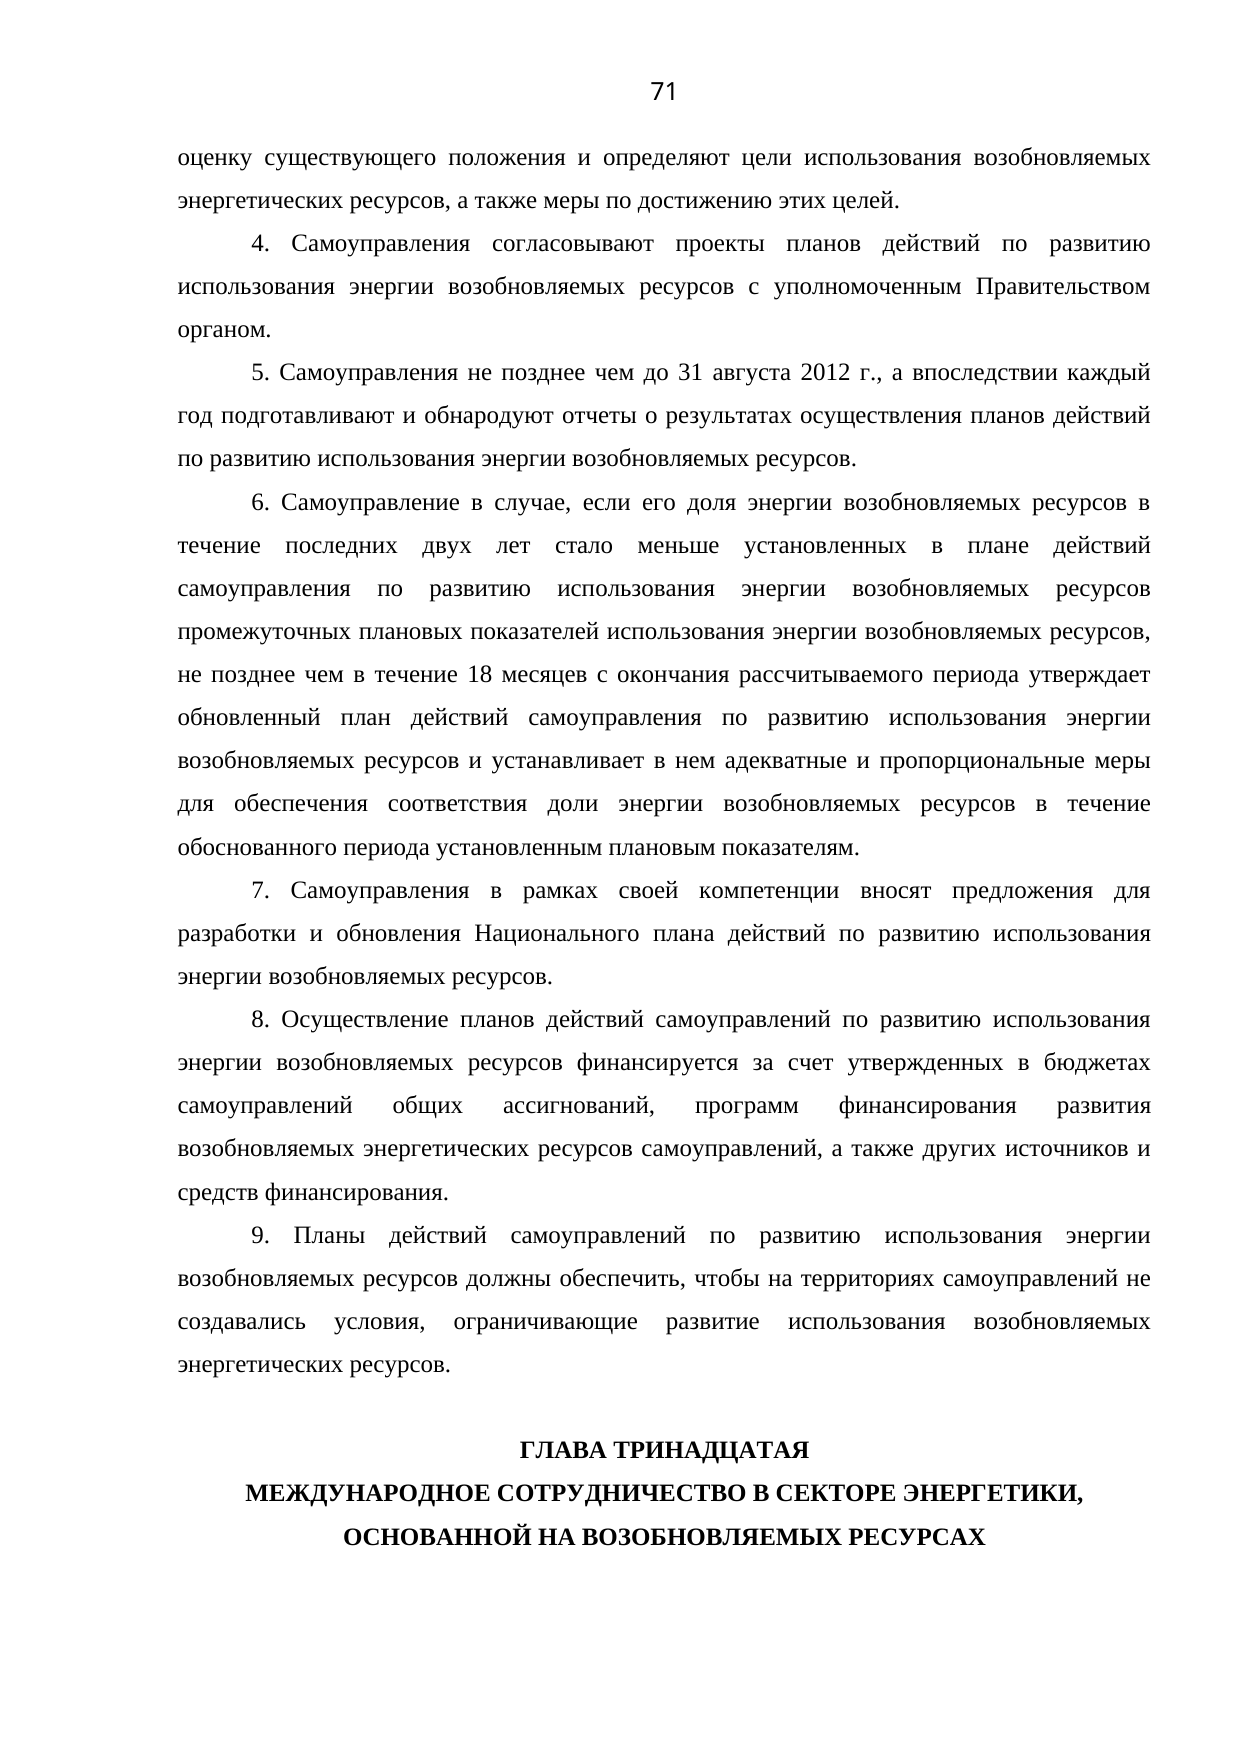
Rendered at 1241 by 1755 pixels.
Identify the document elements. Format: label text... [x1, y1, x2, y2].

text 8. Осуществление планов действий самоуправлений по развитию использования энергии возобновляемых ресурсов финансируется за счет утвержденных в бюджетах самоуправлений общих ассигнований, программ финансирования развития возобновляемых энергетических ресурсов самоуправлений, а также других источников и средств финансирования. [177, 1004, 1152, 1205]
text ГЛАВА ТРИНАДЦАТАЯ [177, 1435, 1152, 1464]
text 6. Самоуправление в случае, если его доля энергии возобновляемых ресурсов в течение последних двух лет стало меньше установленных в плане действий самоуправления по развитию использования энергии возобновляемых ресурсов промежуточных плановых показателей использования энергии возобновляемых ресурсов, не позднее чем в течение 18 месяцев с окончания рассчитываемого периода утверждает обновленный план действий самоуправления по развитию использования энергии возобновляемых ресурсов и устанавливает в нем адекватные и пропорциональные меры для обеспечения соответствия доли энергии возобновляемых ресурсов в течение обоснованного периода установленным плановым показателям. [177, 487, 1152, 860]
text 4. Самоуправления согласовывают проекты планов действий по развитию использования энергии возобновляемых ресурсов с уполномоченным Правительством органом. [177, 228, 1152, 343]
text МЕЖДУНАРОДНОЕ СОТРУДНИЧЕСТВО В СЕКТОРЕ ЭНЕРГЕТИКИ, ОСНОВАННОЙ НА ВОЗОБНОВЛЯЕМЫХ РЕСУРСАХ [177, 1478, 1152, 1550]
text оценку существующего положения и определяют цели использования возобновляемых энергетических ресурсов, а также меры по достижению этих целей. [177, 142, 1152, 213]
text 9. Планы действий самоуправлений по развитию использования энергии возобновляемых ресурсов должны обеспечить, чтобы на территориях самоуправлений не создавались условия, ограничивающие развитие использования возобновляемых энергетических ресурсов. [177, 1220, 1152, 1378]
text 7. Самоуправления в рамках своей компетенции вносят предложения для разработки и обновления Национального плана действий по развитию использования энергии возобновляемых ресурсов. [177, 875, 1152, 990]
text 5. Самоуправления не позднее чем до 31 августа 2012 г., а впоследствии каждый год подготавливают и обнародуют отчеты о результатах осуществления планов действий по развитию использования энергии возобновляемых ресурсов. [177, 357, 1152, 472]
